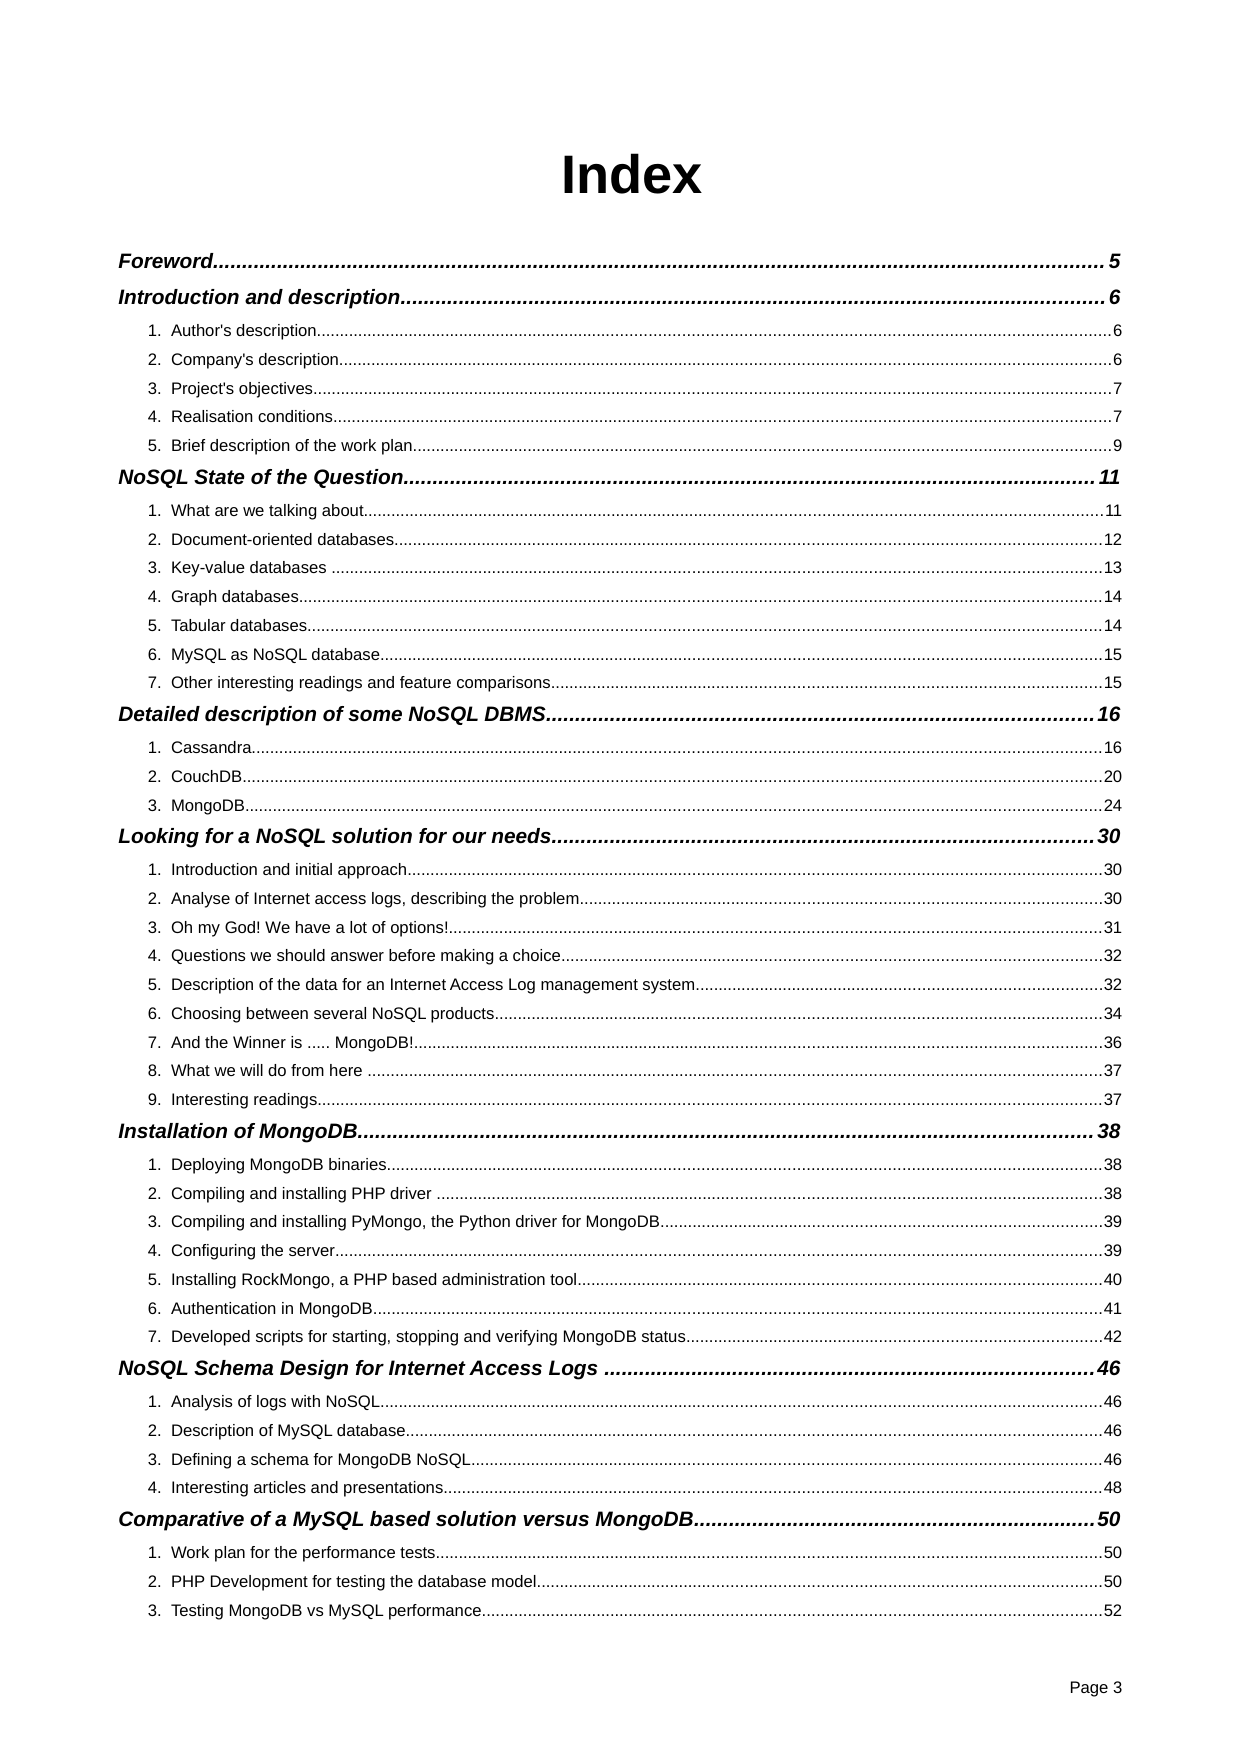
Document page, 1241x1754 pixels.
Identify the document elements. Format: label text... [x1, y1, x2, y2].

text 9. Interesting readings 37 [148, 1090, 1122, 1109]
text 3. Project's objectives 7 [148, 378, 1122, 398]
text Foreword 5 [118, 249, 1122, 273]
text Looking for a NoSQL solution for our needs 30 [118, 824, 1122, 848]
text 3. Compiling and installing PyMongo, the Python driver for MongoDB 39 [148, 1212, 1122, 1231]
text 7. And the Winner is ..... MongoDB! 36 [148, 1032, 1122, 1052]
text 2. Analyse of Internet access logs, describing the problem 30 [148, 889, 1122, 908]
text 5. Tabular databases 14 [148, 616, 1122, 635]
text 3. Defining a schema for MongoDB NoSQL 46 [148, 1449, 1122, 1468]
text NoSQL Schema Design for Internet Access Logs 46 [118, 1356, 1122, 1380]
text 1. What are we talking about 11 [148, 501, 1122, 520]
text 6. Authentication in MongoDB 41 [148, 1298, 1122, 1318]
text 5. Installing RockMongo, a PHP based administration tool 40 [148, 1270, 1122, 1289]
text 8. What we will do from here .... 37 [148, 1061, 1122, 1080]
text 1. Cassandra 16 [148, 738, 1122, 757]
text 3. Oh my God! We have a lot of options! 31 [148, 917, 1122, 937]
text 4. Configuring the server 39 [148, 1241, 1122, 1260]
text 7. Other interesting readings and feature comparisons 15 [148, 673, 1122, 692]
text 1. Deploying MongoDB binaries 38 [148, 1155, 1122, 1174]
text 1. Work plan for the performance tests 50 [148, 1543, 1122, 1562]
text 2. Description of MySQL database 46 [148, 1421, 1122, 1440]
text 2. Compiling and installing PHP driver 38 [148, 1183, 1122, 1203]
text 3. Testing MongoDB vs MySQL performance 52 [148, 1600, 1122, 1619]
title Index [118, 143, 1122, 205]
text 7. Developed scripts for starting, stopping and verifying MongoDB status 42 [148, 1327, 1122, 1346]
text 2. Document-oriented databases 12 [148, 529, 1122, 548]
text 3. MongoDB 24 [148, 795, 1122, 814]
text Comparative of a MySQL based solution versus MongoDB 50 [118, 1507, 1122, 1531]
text NoSQL State of the Question 11 [118, 465, 1122, 489]
text 2. Company's description 6 [148, 350, 1122, 369]
text Introduction and description 6 [118, 285, 1122, 309]
text 6. MySQL as NoSQL database 15 [148, 644, 1122, 663]
text 5. Brief description of the work plan 9 [148, 436, 1122, 455]
text 2. PHP Development for testing the database model 50 [148, 1572, 1122, 1591]
text 5. Description of the data for an Internet Access Log management system 32 [148, 975, 1122, 994]
text 1. Analysis of logs with NoSQL 46 [148, 1392, 1122, 1411]
text 4. Interesting articles and presentations 48 [148, 1478, 1122, 1497]
text 1. Author's description 6 [148, 321, 1122, 340]
text 4. Graph databases 14 [148, 587, 1122, 606]
text Detailed description of some NoSQL DBMS 16 [118, 702, 1122, 726]
text 1. Introduction and initial approach 30 [148, 860, 1122, 879]
text 3. Key-value databases 13 [148, 558, 1122, 577]
text 4. Questions we should answer before making a choice 32 [148, 946, 1122, 965]
text Installation of MongoDB 38 [118, 1119, 1122, 1143]
text 2. CouchDB 20 [148, 767, 1122, 786]
text 6. Choosing between several NoSQL products 34 [148, 1004, 1122, 1023]
text 4. Realisation conditions 7 [148, 407, 1122, 426]
